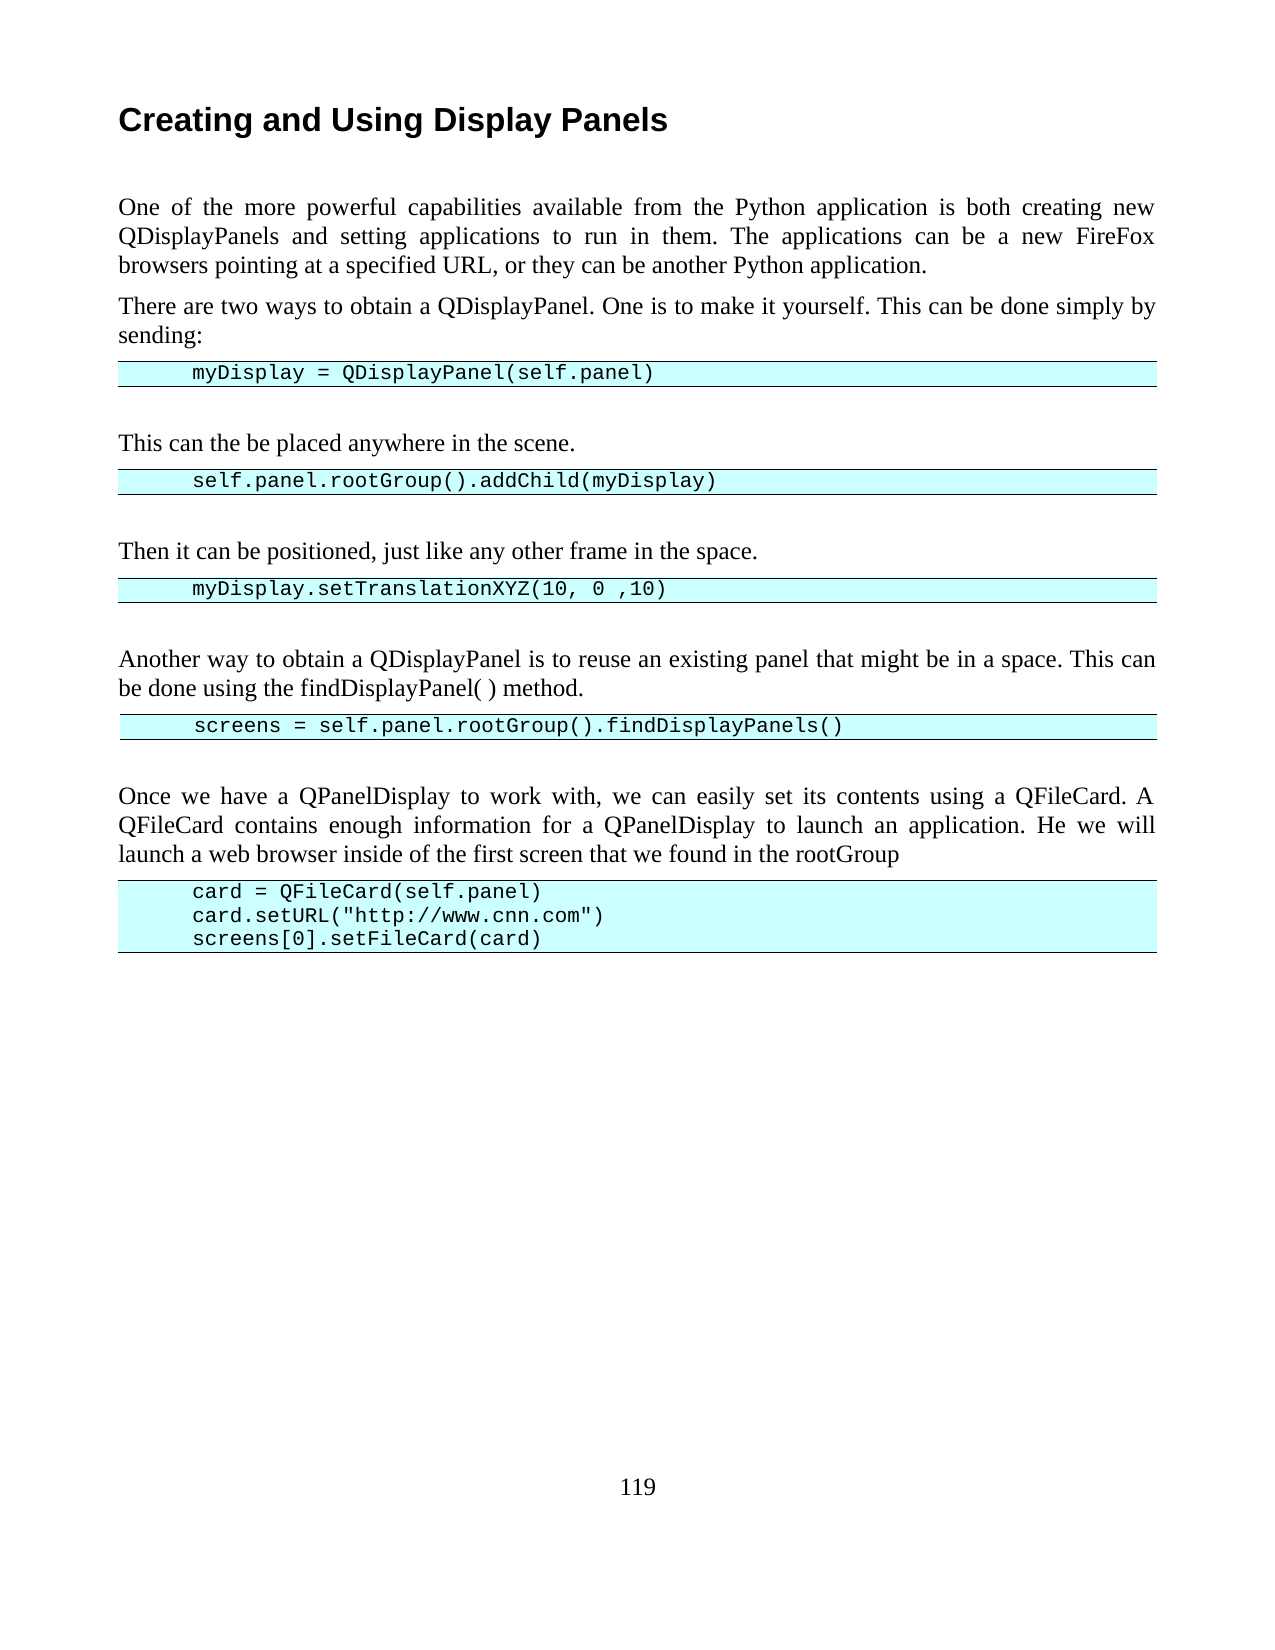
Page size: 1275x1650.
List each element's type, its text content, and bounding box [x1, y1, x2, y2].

text Then it can be positioned, just like any other frame in the space. [118, 536, 1157, 565]
text myDisplay.setTranslationXYZ(10, 0 ,10) [118, 579, 1157, 602]
text myDisplay = QDisplayPanel(self.panel) [118, 362, 1157, 386]
text card = QFileCard(self.panel) [118, 881, 1157, 905]
text screens[0].setFileCard(card) [118, 927, 1157, 952]
text screens = self.panel.rootGroup().findDisplayPanels() [120, 715, 1157, 739]
text One of the more powerful capabilities available from the Python application is both creating new QDisplayPanels and setting applications to run in them. The applications can be a new FireFox browsers pointing at a specified URL, or they can be another Python application. [118, 192, 1157, 278]
text Another way to obtain a QDisplayPanel is to reuse an existing panel that might be in a space. This can be done using the findDisplayPanel( ) method. [118, 644, 1157, 702]
text This can the be placed anywhere in the scene. [118, 428, 1157, 457]
text There are two ways to obtain a QDisplayPanel. One is to make it yourself. This can be done simply by sending: [118, 291, 1157, 348]
text card.setURL("http://www.cnn.com") [118, 905, 1157, 927]
text self.panel.rootGroup().addChild(myDisplay) [118, 470, 1157, 494]
subtitle Creating and Using Display Panels [118, 100, 1157, 138]
text Once we have a QPanelDisplay to work with, we can easily set its contents using a QFileCard. A QFileCard contains enough information for a QPanelDisplay to launch an application. He we will launch a web browser inside of the first screen that we found in the rootGroup [118, 781, 1157, 868]
